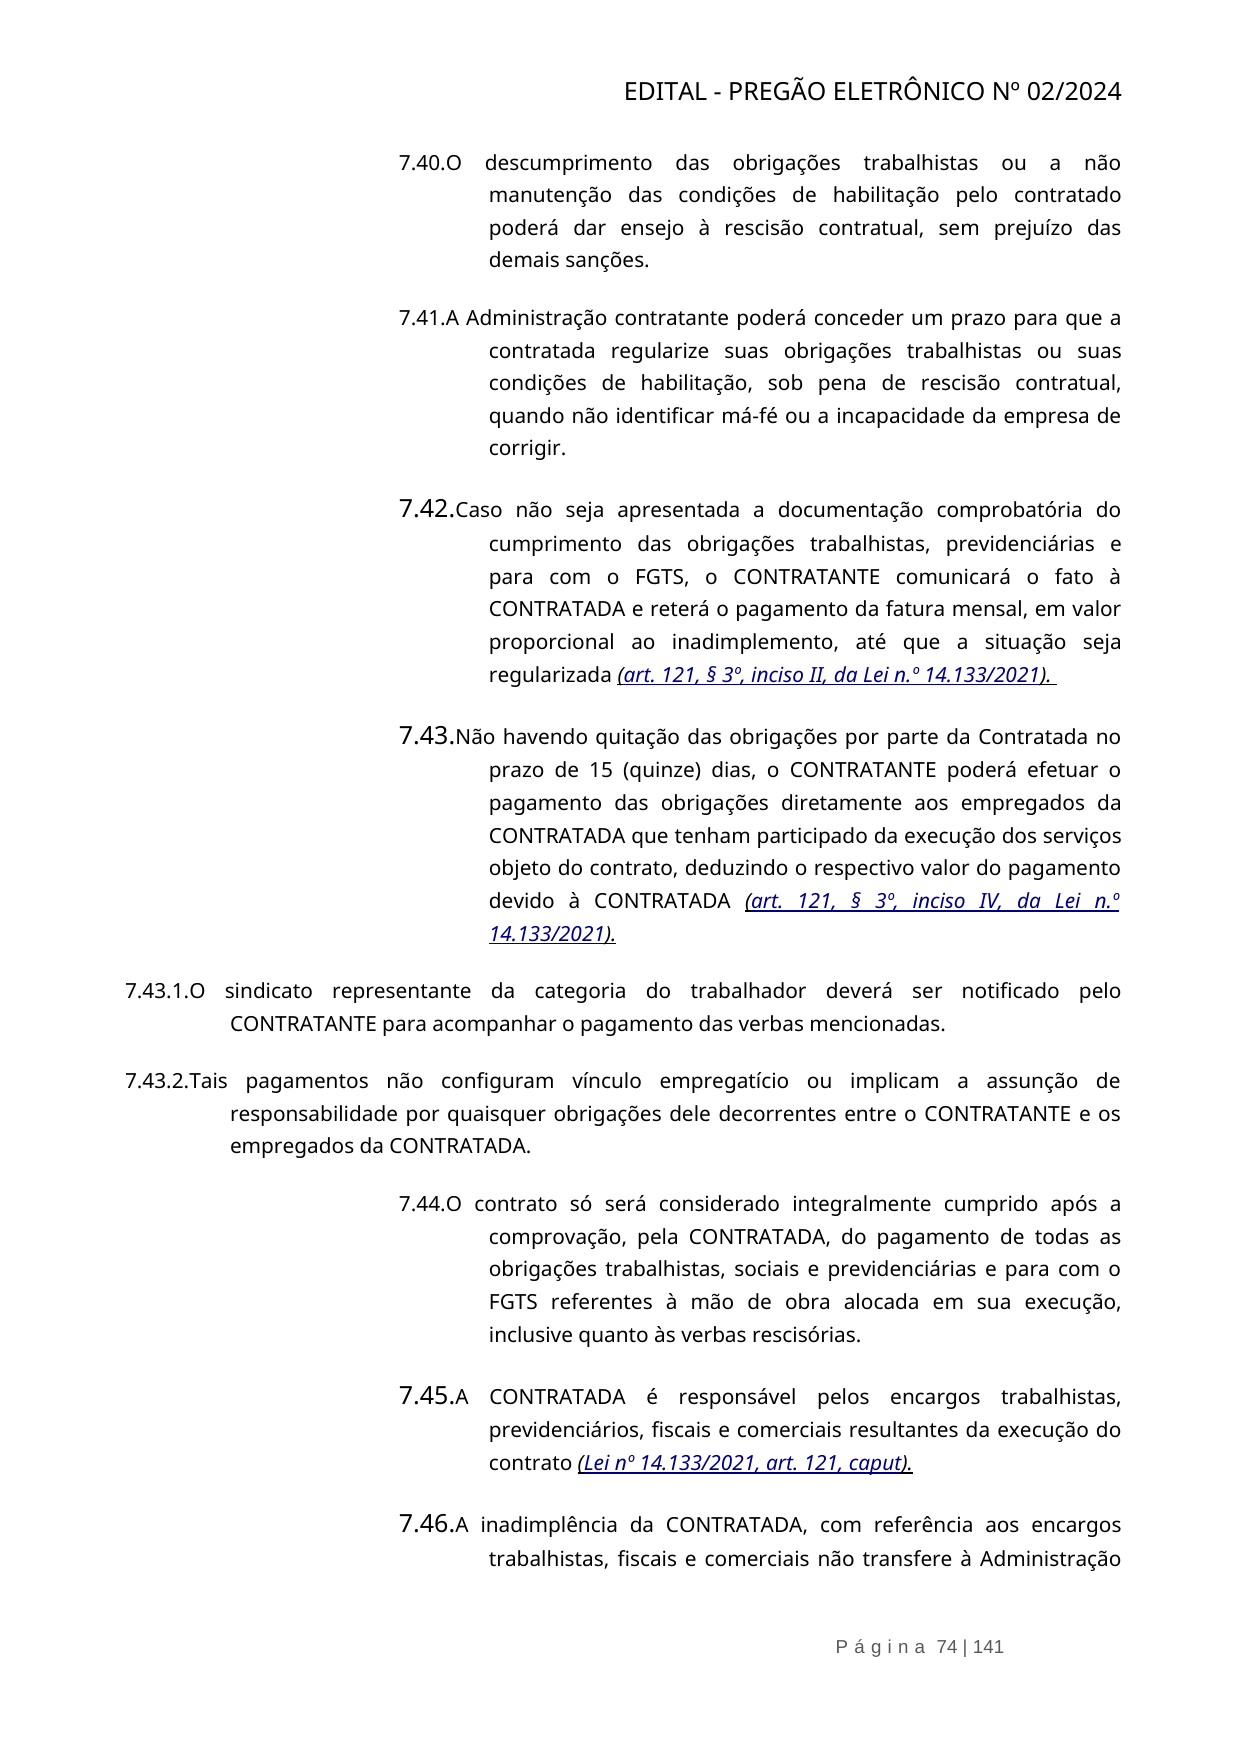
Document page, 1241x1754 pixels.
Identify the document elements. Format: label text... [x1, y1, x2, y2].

list O descumprimento das obrigações trabalhistas ou a não manutenção das condições de habilitação pelo contratado poderá dar ensejo à rescisão contratual, sem prejuízo das demais sanções. [399, 148, 1122, 274]
list O sindicato representante da categoria do trabalhador deverá ser notificado pelo CONTRATANTE para acompanhar o pagamento das verbas mencionadas. [125, 976, 1122, 1037]
list Caso não seja apresentada a documentação comprobatória do cumprimento das obrigações trabalhistas, previdenciárias e para com o FGTS, o CONTRATANTE comunicará o fato à CONTRATADA e reterá o pagamento da fatura mensal, em valor proporcional ao inadimplemento, até que a situação seja regularizada (art. 121, § 3º, inciso II, da Lei n.º 14.133/2021). [399, 491, 1122, 688]
list O contrato só será considerado integralmente cumprido após a comprovação, pela CONTRATADA, do pagamento de todas as obrigações trabalhistas, sociais e previdenciárias e para com o FGTS referentes à mão de obra alocada em sua execução, inclusive quanto às verbas rescisórias. [399, 1189, 1122, 1348]
list Tais pagamentos não configuram vínculo empregatício ou implicam a assunção de responsabilidade por quaisquer obrigações dele decorrentes entre o CONTRATANTE e os empregados da CONTRATADA. [125, 1066, 1122, 1160]
list Não havendo quitação das obrigações por parte da Contratada no prazo de 15 (quinze) dias, o CONTRATANTE poderá efetuar o pagamento das obrigações diretamente aos empregados da CONTRATADA que tenham participado da execução dos serviços objeto do contrato, deduzindo o respectivo valor do pagamento devido à CONTRATADA (art. 121, § 3º, inciso IV, da Lei n.º 14.133/2021). [399, 717, 1122, 947]
list A CONTRATADA é responsável pelos encargos trabalhistas, previdenciários, fiscais e comerciais resultantes da execução do contrato (Lei nº 14.133/2021, art. 121, caput). [399, 1377, 1122, 1477]
list A inadimplência da CONTRATADA, com referência aos encargos trabalhistas, fiscais e comerciais não transfere à Administração [399, 1506, 1122, 1572]
list A Administração contratante poderá conceder um prazo para que a contratada regularize suas obrigações trabalhistas ou suas condições de habilitação, sob pena de rescisão contratual, quando não identificar má-fé ou a incapacidade da empresa de corrigir. [399, 303, 1122, 462]
